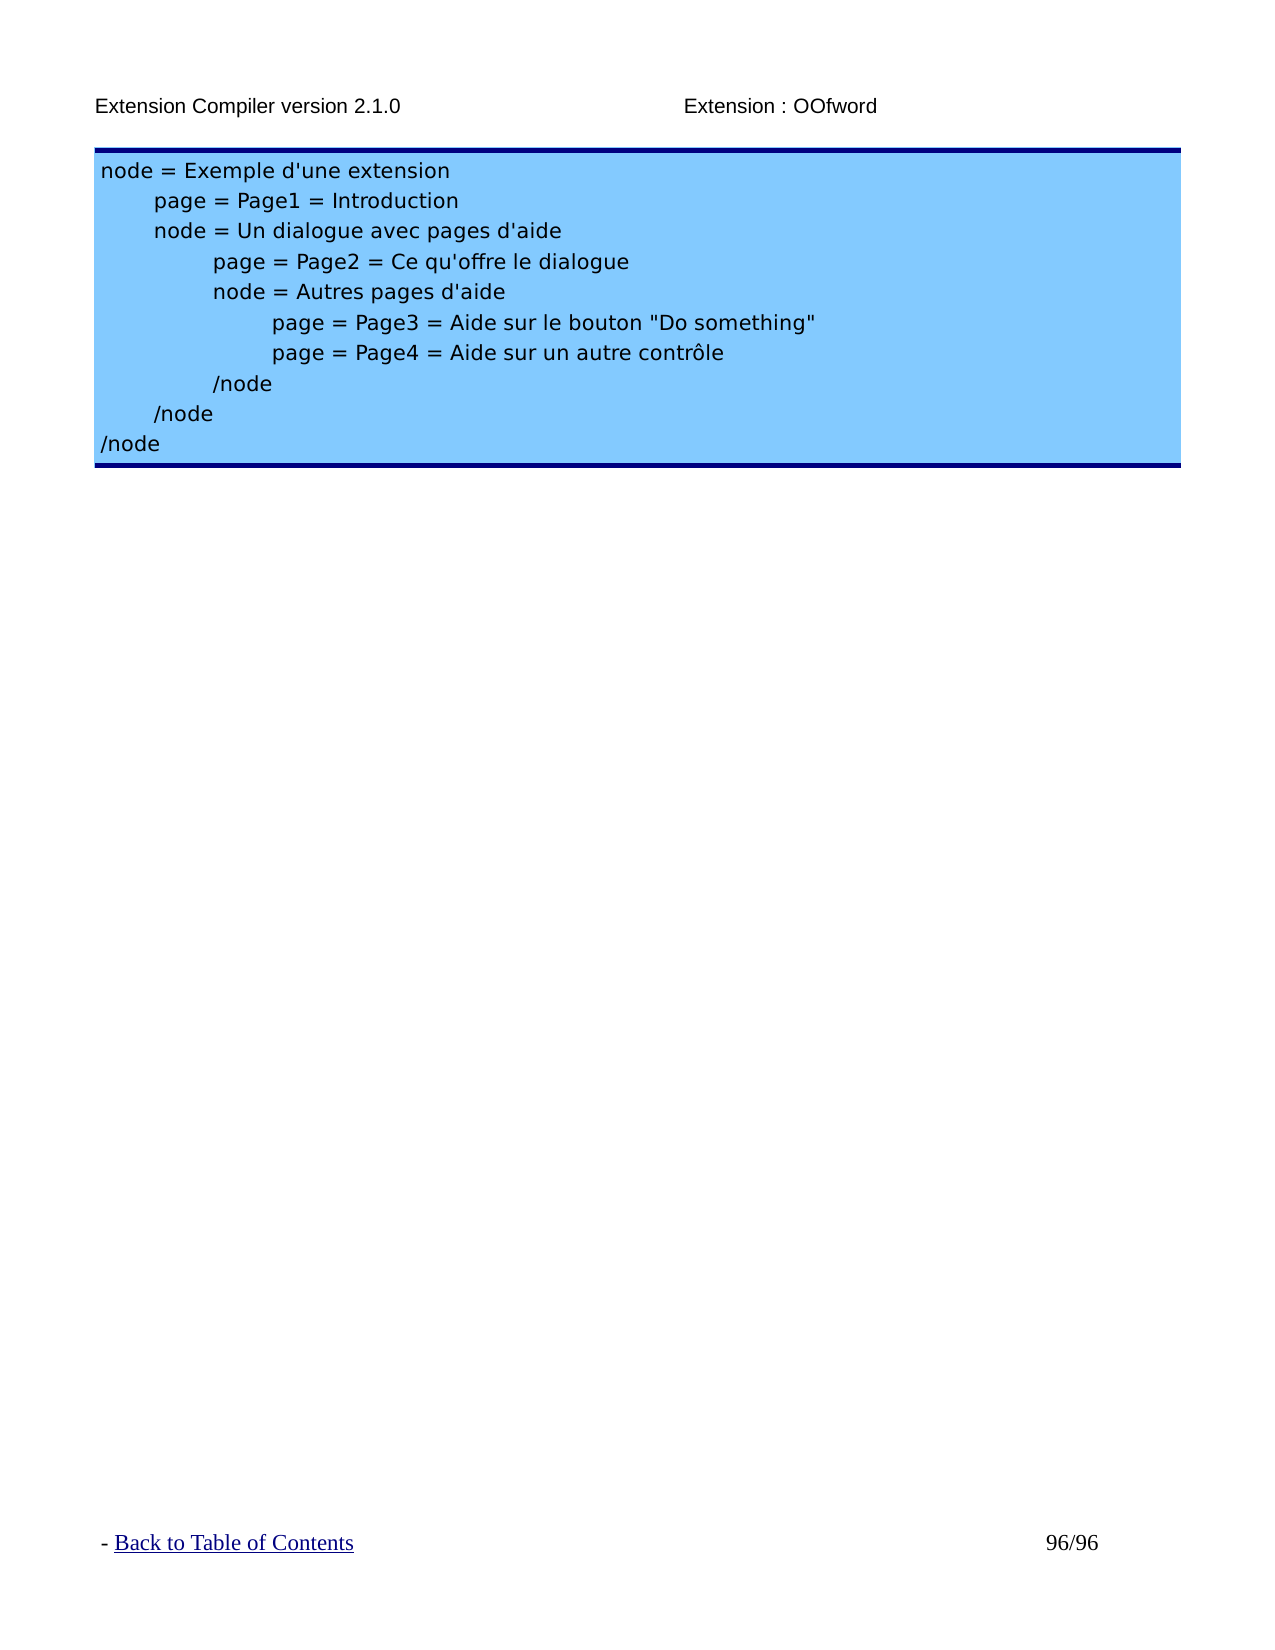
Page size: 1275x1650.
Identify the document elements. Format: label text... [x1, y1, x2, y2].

text page = Page4 = Aide sur un autre contrôle [94, 330, 1181, 360]
text node = Autres pages d'aide [94, 269, 1181, 299]
text page = Page3 = Aide sur le bouton "Do something" [94, 299, 1181, 330]
text /node [94, 391, 1181, 421]
text /node [94, 421, 1181, 468]
text page = Page2 = Ce qu'offre le dialogue [94, 239, 1181, 269]
text page = Page1 = Introduction [94, 178, 1181, 208]
text node = Un dialogue avec pages d'aide [94, 208, 1181, 239]
text /node [94, 360, 1181, 391]
text node = Exemple d'une extension [94, 149, 1181, 178]
